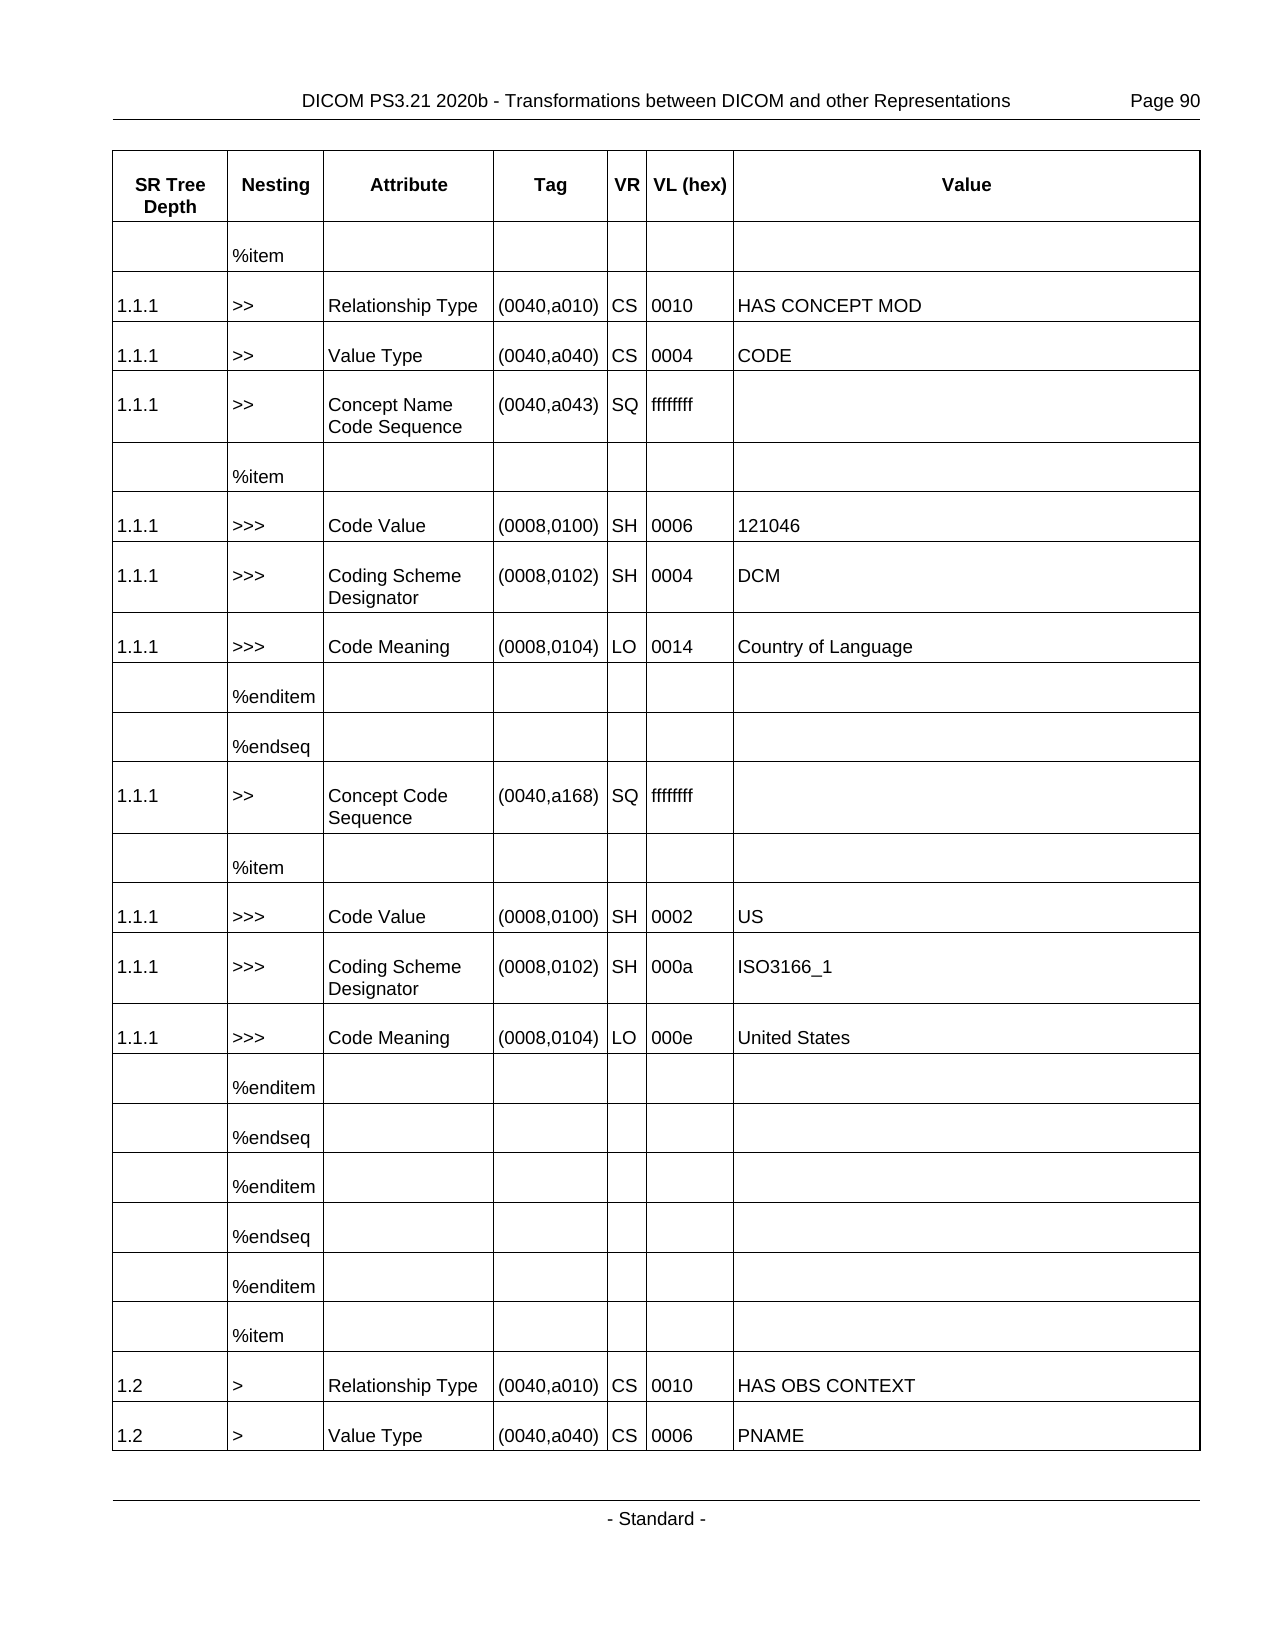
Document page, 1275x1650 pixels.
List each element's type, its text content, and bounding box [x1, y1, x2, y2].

table_cell >>> [228, 1004, 323, 1053]
table_cell %enditem [228, 1054, 323, 1102]
table_cell CS [608, 322, 646, 370]
table_cell [113, 1302, 227, 1351]
table_cell [647, 1104, 733, 1152]
table_cell [608, 222, 646, 271]
table_cell SH [608, 492, 646, 541]
table_cell [113, 1153, 227, 1202]
table_cell 121046 [734, 492, 1199, 541]
table_cell >> [228, 322, 323, 370]
table_cell 0010 [647, 1352, 733, 1401]
table_cell US [734, 883, 1199, 932]
table_cell %item [228, 222, 323, 271]
table_cell [608, 443, 646, 491]
table_cell >> [228, 371, 323, 442]
table_cell [113, 713, 227, 761]
table_cell %enditem [228, 1253, 323, 1301]
table_cell [734, 1302, 1199, 1351]
table_cell 1.1.1 [113, 322, 227, 370]
table_cell [324, 443, 493, 491]
table_cell [734, 371, 1199, 442]
table_cell [113, 443, 227, 491]
table_cell > [228, 1402, 323, 1450]
table_cell ffffffff [647, 762, 733, 832]
table_cell 0004 [647, 542, 733, 612]
table_header VL (hex) [647, 151, 733, 221]
table_cell %enditem [228, 1153, 323, 1202]
table_cell (0040,a010) [494, 272, 607, 321]
table_cell HAS OBS CONTEXT [734, 1352, 1199, 1401]
table_header Value [734, 151, 1199, 221]
table_cell >>> [228, 542, 323, 612]
table_cell [494, 1302, 607, 1351]
table_cell Concept Name Code Sequence [324, 371, 493, 442]
table_cell 1.1.1 [113, 492, 227, 541]
table_cell 1.1.1 [113, 542, 227, 612]
table_cell CS [608, 1402, 646, 1450]
table_cell >>> [228, 613, 323, 662]
table_cell (0008,0102) [494, 542, 607, 612]
table_cell [734, 713, 1199, 761]
table_cell >>> [228, 883, 323, 932]
table_cell %item [228, 834, 323, 882]
table_cell Relationship Type [324, 1352, 493, 1401]
table_cell [494, 713, 607, 761]
table_cell [608, 1104, 646, 1152]
table_cell SH [608, 542, 646, 612]
table_cell 000a [647, 933, 733, 1003]
table_header SR Tree Depth [113, 151, 227, 221]
table_cell [734, 1054, 1199, 1102]
table_cell [113, 1253, 227, 1301]
table_cell [494, 1253, 607, 1301]
table_cell SQ [608, 762, 646, 832]
table_cell 1.1.1 [113, 272, 227, 321]
table_cell [494, 834, 607, 882]
table_cell [734, 663, 1199, 712]
table_cell >>> [228, 492, 323, 541]
table_cell PNAME [734, 1402, 1199, 1450]
table_cell [734, 1104, 1199, 1152]
table_cell 0010 [647, 272, 733, 321]
table_cell [324, 713, 493, 761]
table_cell 1.2 [113, 1402, 227, 1450]
table_cell [608, 834, 646, 882]
table_cell Code Value [324, 883, 493, 932]
table_cell > [228, 1352, 323, 1401]
table_cell Coding Scheme Designator [324, 542, 493, 612]
table_cell [494, 1054, 607, 1102]
table_cell [608, 1054, 646, 1102]
table_cell [494, 222, 607, 271]
table_cell DCM [734, 542, 1199, 612]
table_cell ffffffff [647, 371, 733, 442]
table_cell (0008,0102) [494, 933, 607, 1003]
table_cell (0008,0100) [494, 883, 607, 932]
table_cell >> [228, 272, 323, 321]
table_header Tag [494, 151, 607, 221]
table_cell CODE [734, 322, 1199, 370]
table_cell LO [608, 1004, 646, 1053]
table_cell [647, 1054, 733, 1102]
table_cell 0006 [647, 1402, 733, 1450]
table_cell LO [608, 613, 646, 662]
table_cell [647, 1153, 733, 1202]
table_cell %item [228, 443, 323, 491]
table_cell HAS CONCEPT MOD [734, 272, 1199, 321]
table_cell Relationship Type [324, 272, 493, 321]
table_cell [647, 663, 733, 712]
table_cell Value Type [324, 322, 493, 370]
table_cell CS [608, 1352, 646, 1401]
table_cell [324, 222, 493, 271]
table_header Attribute [324, 151, 493, 221]
table_cell 1.1.1 [113, 371, 227, 442]
table_cell [494, 443, 607, 491]
table_cell [734, 1253, 1199, 1301]
table_cell [113, 222, 227, 271]
table_cell [324, 1054, 493, 1102]
table_cell 000e [647, 1004, 733, 1053]
table_cell Code Meaning [324, 613, 493, 662]
table_cell (0040,a168) [494, 762, 607, 832]
table_cell [647, 1203, 733, 1252]
table_cell CS [608, 272, 646, 321]
table_cell [647, 1302, 733, 1351]
table_cell [324, 1302, 493, 1351]
table_cell [113, 834, 227, 882]
table_cell 0006 [647, 492, 733, 541]
table_cell [647, 222, 733, 271]
table_cell (0040,a040) [494, 1402, 607, 1450]
table_cell [647, 834, 733, 882]
table_cell [324, 1153, 493, 1202]
table_cell [324, 663, 493, 712]
table_cell 1.1.1 [113, 613, 227, 662]
table_cell [734, 762, 1199, 832]
table_cell Code Value [324, 492, 493, 541]
table_cell [324, 1104, 493, 1152]
table_cell Code Meaning [324, 1004, 493, 1053]
table_cell 0002 [647, 883, 733, 932]
table_cell SQ [608, 371, 646, 442]
table_header Nesting [228, 151, 323, 221]
table_cell [608, 713, 646, 761]
table_cell [608, 1203, 646, 1252]
table_cell [734, 1203, 1199, 1252]
table_cell (0040,a010) [494, 1352, 607, 1401]
table_cell >>> [228, 933, 323, 1003]
table_cell [734, 222, 1199, 271]
table_cell (0008,0100) [494, 492, 607, 541]
table_cell (0008,0104) [494, 1004, 607, 1053]
table_cell %endseq [228, 1104, 323, 1152]
table_cell [324, 834, 493, 882]
table_cell Country of Language [734, 613, 1199, 662]
table_cell %item [228, 1302, 323, 1351]
table_cell ISO3166_1 [734, 933, 1199, 1003]
table_cell (0040,a043) [494, 371, 607, 442]
table_cell [324, 1253, 493, 1301]
table_cell 1.1.1 [113, 762, 227, 832]
table_cell Value Type [324, 1402, 493, 1450]
table_cell >> [228, 762, 323, 832]
table_cell United States [734, 1004, 1199, 1053]
table_cell [113, 1054, 227, 1102]
table_cell [608, 663, 646, 712]
table_cell [494, 1104, 607, 1152]
table_cell (0040,a040) [494, 322, 607, 370]
table_cell 1.1.1 [113, 933, 227, 1003]
table_cell %enditem [228, 663, 323, 712]
table_cell 0004 [647, 322, 733, 370]
table_cell [608, 1302, 646, 1351]
table_header VR [608, 151, 646, 221]
table_cell SH [608, 883, 646, 932]
table_cell [608, 1153, 646, 1202]
table_cell [647, 713, 733, 761]
table_cell Concept Code Sequence [324, 762, 493, 832]
table_cell 1.1.1 [113, 1004, 227, 1053]
table_cell [494, 1203, 607, 1252]
table_cell [647, 1253, 733, 1301]
table_cell %endseq [228, 713, 323, 761]
table_cell [113, 663, 227, 712]
table_cell [113, 1203, 227, 1252]
table_cell [647, 443, 733, 491]
table_cell [324, 1203, 493, 1252]
table_cell (0008,0104) [494, 613, 607, 662]
table_cell 0014 [647, 613, 733, 662]
table_cell [608, 1253, 646, 1301]
table_cell [734, 443, 1199, 491]
table_cell [734, 1153, 1199, 1202]
table_cell %endseq [228, 1203, 323, 1252]
table_cell [113, 1104, 227, 1152]
table_cell SH [608, 933, 646, 1003]
table_cell [494, 663, 607, 712]
table_cell 1.1.1 [113, 883, 227, 932]
table_cell 1.2 [113, 1352, 227, 1401]
table_cell [734, 834, 1199, 882]
table_cell [494, 1153, 607, 1202]
table_cell Coding Scheme Designator [324, 933, 493, 1003]
